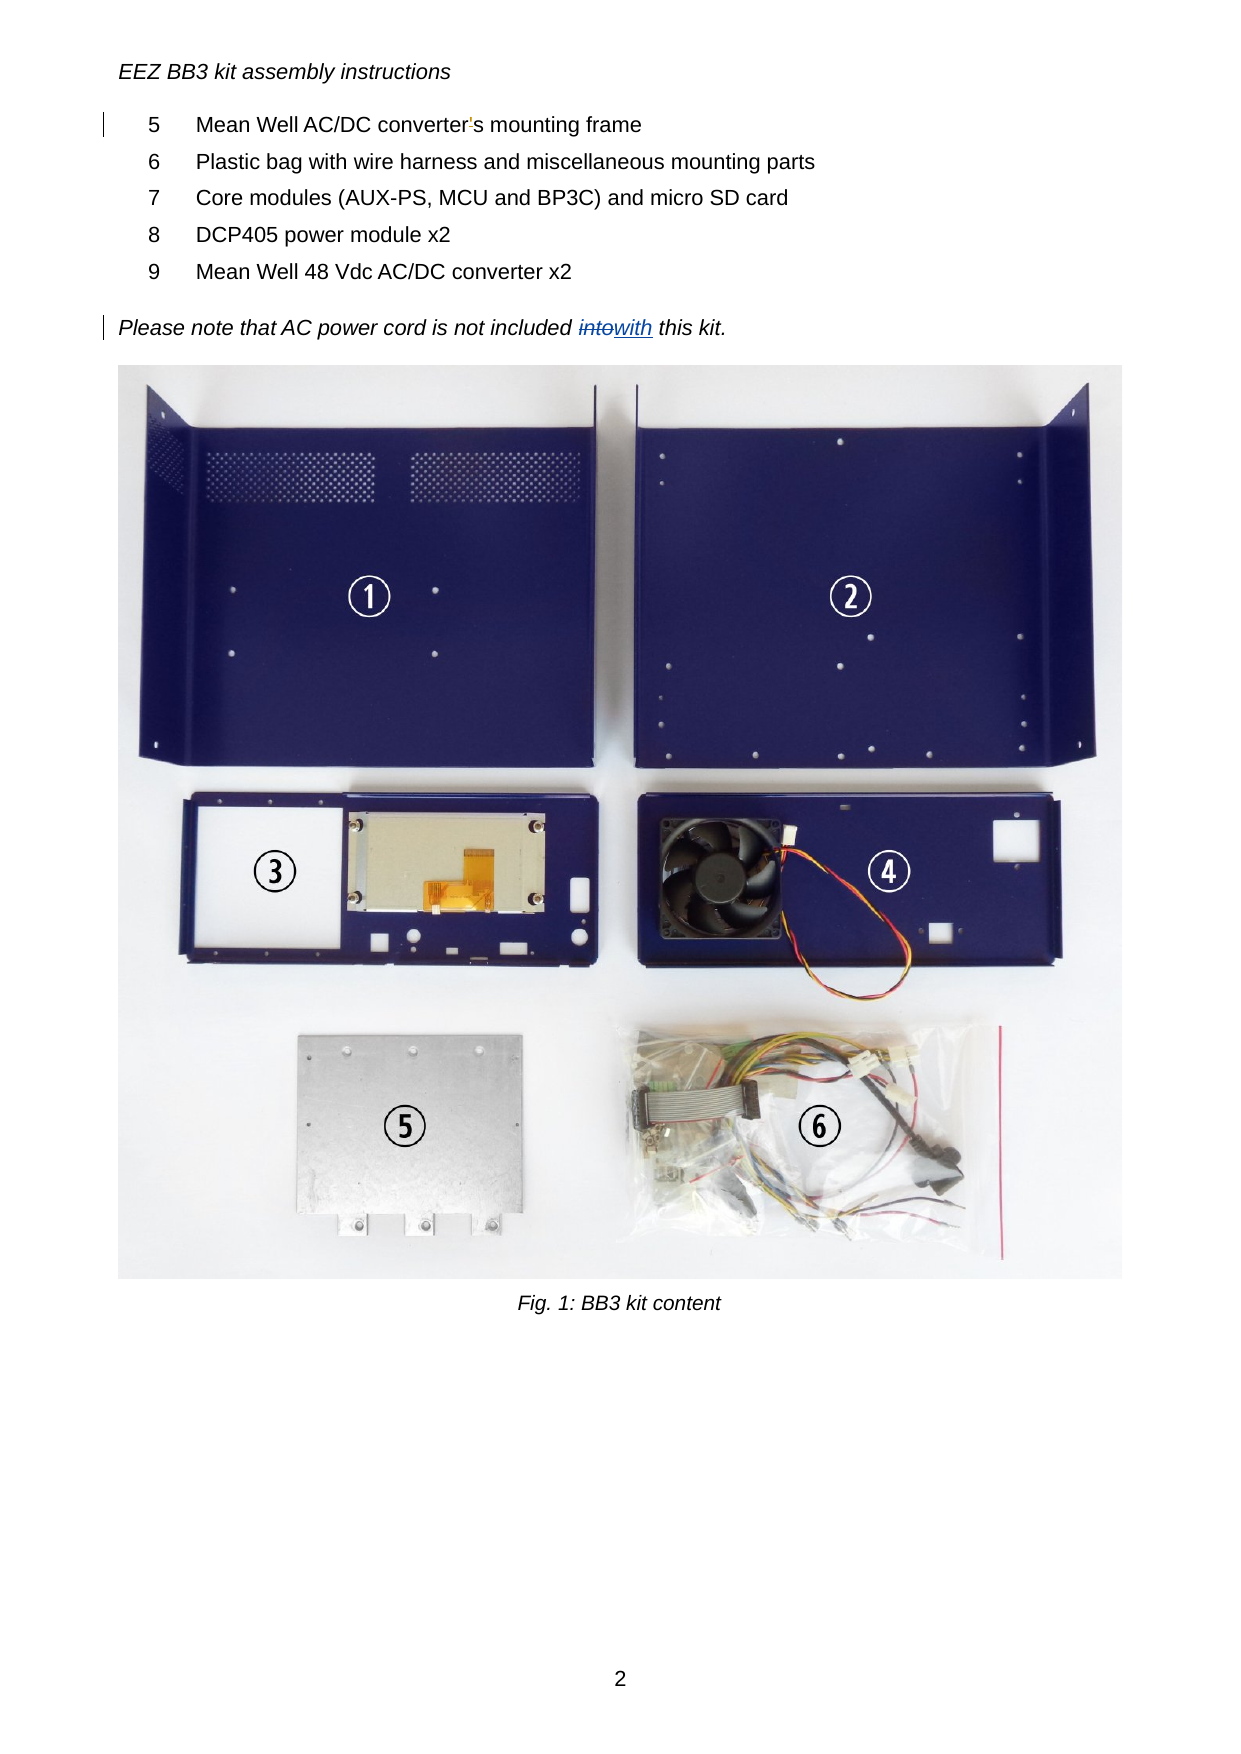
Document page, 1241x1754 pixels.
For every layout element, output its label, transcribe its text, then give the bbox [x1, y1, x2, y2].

table_cell 9 [118, 253, 190, 289]
table_cell Core modules (AUX-PS, MCU and BP3C) and micro SD card [190, 180, 915, 216]
table_cell Plastic bag with wire harness and miscellaneous mounting parts [190, 143, 915, 179]
table_cell 7 [118, 180, 190, 216]
picture [118, 365, 1123, 1279]
table_cell DCP405 power module x2 [190, 216, 915, 253]
text Fig. 1: BB3 kit content [118, 1279, 1122, 1315]
table_cell 8 [118, 216, 190, 253]
table_cell 5 [118, 106, 190, 143]
table_cell Mean Well AC/DC converters mounting frame [190, 106, 915, 143]
text Please note that AC power cord is not included with this kit. [118, 315, 1122, 340]
table_cell 6 [118, 143, 190, 179]
table_cell Mean Well 48 Vdc AC/DC converter x2 [190, 253, 915, 289]
